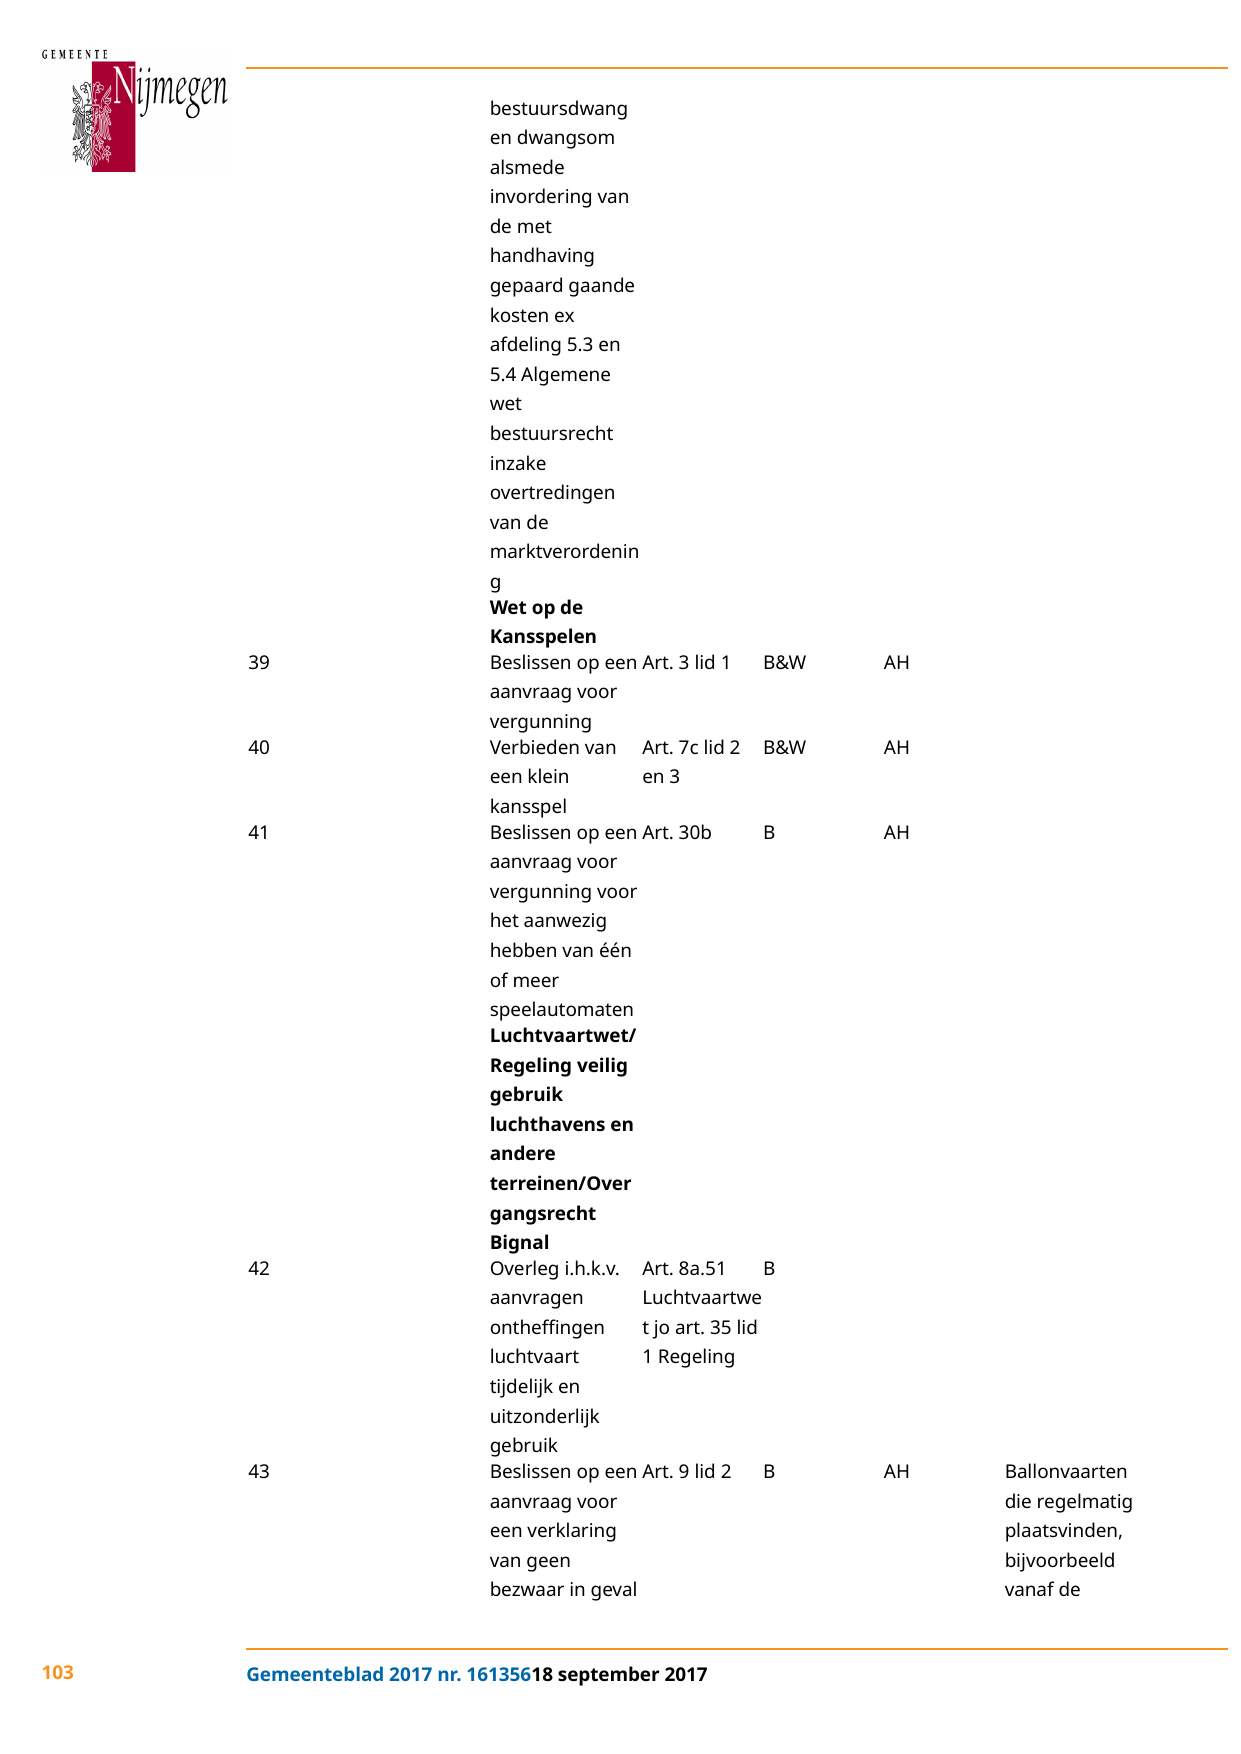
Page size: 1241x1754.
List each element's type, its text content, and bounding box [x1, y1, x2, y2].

table_cell [884, 95, 1004, 594]
table_cell Luchtvaartwet/Regeling veilig gebruik luchthavens en andere terreinen/Overgangsrecht Bignal [490, 1022, 642, 1255]
table_cell [1005, 734, 1152, 819]
table_cell [1005, 649, 1152, 734]
table_cell AH [884, 734, 1004, 819]
table_cell Verbieden van een klein kansspel [490, 734, 642, 819]
table_cell [248, 594, 489, 649]
table_cell AH [884, 649, 1004, 734]
table_cell Beslissen op een aanvraag voor vergunning [490, 649, 642, 734]
table_cell Art. 30b [642, 819, 763, 1022]
table_cell Art. 7c lid 2 en 3 [642, 734, 763, 819]
table_cell [1005, 819, 1152, 1022]
table_cell bestuursdwang en dwangsom alsmede invordering van de met handhaving gepaard gaande kosten ex afdeling 5.3 en 5.4 Algemene wet bestuursrecht inzake overtredingen van de marktverordening [490, 95, 642, 594]
picture [41, 47, 231, 172]
table_cell [1005, 1255, 1152, 1458]
table_cell B&W [763, 734, 884, 819]
table_cell 42 [248, 1255, 489, 1458]
table_cell [763, 1022, 884, 1255]
table_cell Wet op de Kansspelen [490, 594, 642, 649]
table_cell [884, 1255, 1004, 1458]
table_cell [884, 594, 1004, 649]
table_cell [1005, 594, 1152, 649]
table_cell B [763, 1255, 884, 1458]
table_cell AH [884, 819, 1004, 1022]
table_cell AH [884, 1458, 1004, 1602]
table_cell 39 [248, 649, 489, 734]
table_cell [763, 594, 884, 649]
table_cell 41 [248, 819, 489, 1022]
table_cell 43 [248, 1458, 489, 1602]
table_cell Beslissen op een aanvraag voor een verklaring van geen bezwaar in geval [490, 1458, 642, 1602]
table_cell Art. 9 lid 2 [642, 1458, 763, 1602]
table_cell [884, 1022, 1004, 1255]
table_cell 40 [248, 734, 489, 819]
table_cell B [763, 1458, 884, 1602]
table_cell Overleg i.h.k.v. aanvragen ontheffingen luchtvaart tijdelijk en uitzonderlijk gebruik [490, 1255, 642, 1458]
table_cell [1005, 95, 1152, 594]
table_cell B&W [763, 649, 884, 734]
table_cell B [763, 819, 884, 1022]
table_cell [763, 95, 884, 594]
table_cell [248, 95, 489, 594]
table_cell [1005, 1022, 1152, 1255]
table_cell [642, 594, 763, 649]
table_cell [642, 1022, 763, 1255]
table_cell [642, 95, 763, 594]
table_cell Beslissen op een aanvraag voor vergunning voor het aanwezig hebben van één of meer speelautomaten [490, 819, 642, 1022]
table_cell [248, 1022, 489, 1255]
table_cell Ballonvaarten die regelmatig plaatsvinden, bijvoorbeeld vanaf de [1005, 1458, 1152, 1602]
table_cell Art. 8a.51 Luchtvaartwet jo art. 35 lid 1 Regeling [642, 1255, 763, 1458]
table_cell Art. 3 lid 1 [642, 649, 763, 734]
